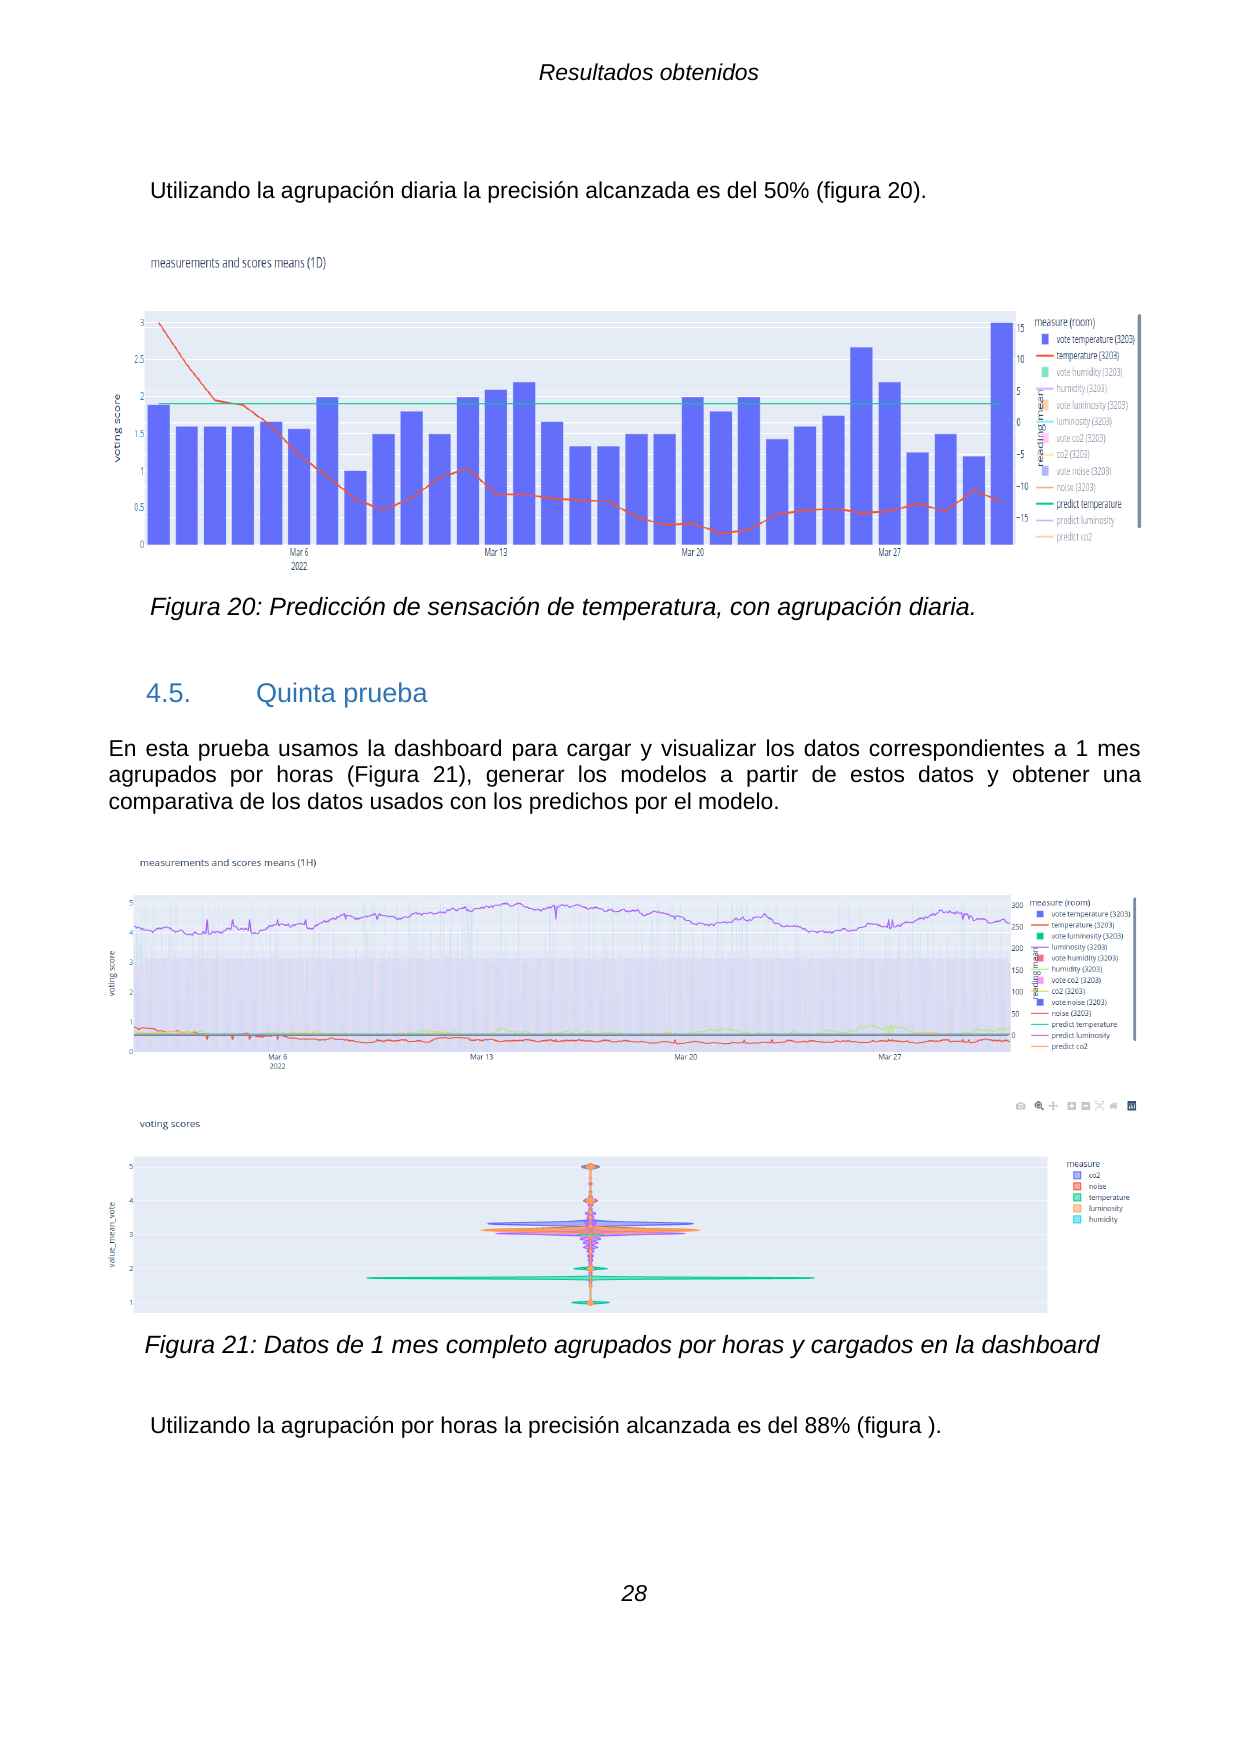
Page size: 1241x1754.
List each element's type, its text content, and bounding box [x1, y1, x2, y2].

picture [102, 847, 1137, 1318]
text Figura 21: Datos de 1 mes completo agrupados por horas y cargados en la dashboard [103, 1318, 1136, 1359]
text Utilizando la agrupación diaria la precisión alcanzada es del 50% (figura 20). [108, 177, 1142, 203]
subtitle Quinta prueba [146, 677, 1142, 709]
text En esta prueba usamos la dashboard para cargar y visualizar los datos correspondientes a 1 mes agrupados por horas (Figura 21), generar los modelos a partir de estos datos y obtener una comparativa de los datos usados con los predichos por el modelo. [108, 735, 1142, 814]
picture [108, 242, 1142, 580]
text Figura 20: Predicción de sensación de temperatura, con agrupación diaria. [108, 580, 1142, 621]
text Utilizando la agrupación por horas la precisión alcanzada es del 88% (figura ). [108, 1412, 1142, 1438]
